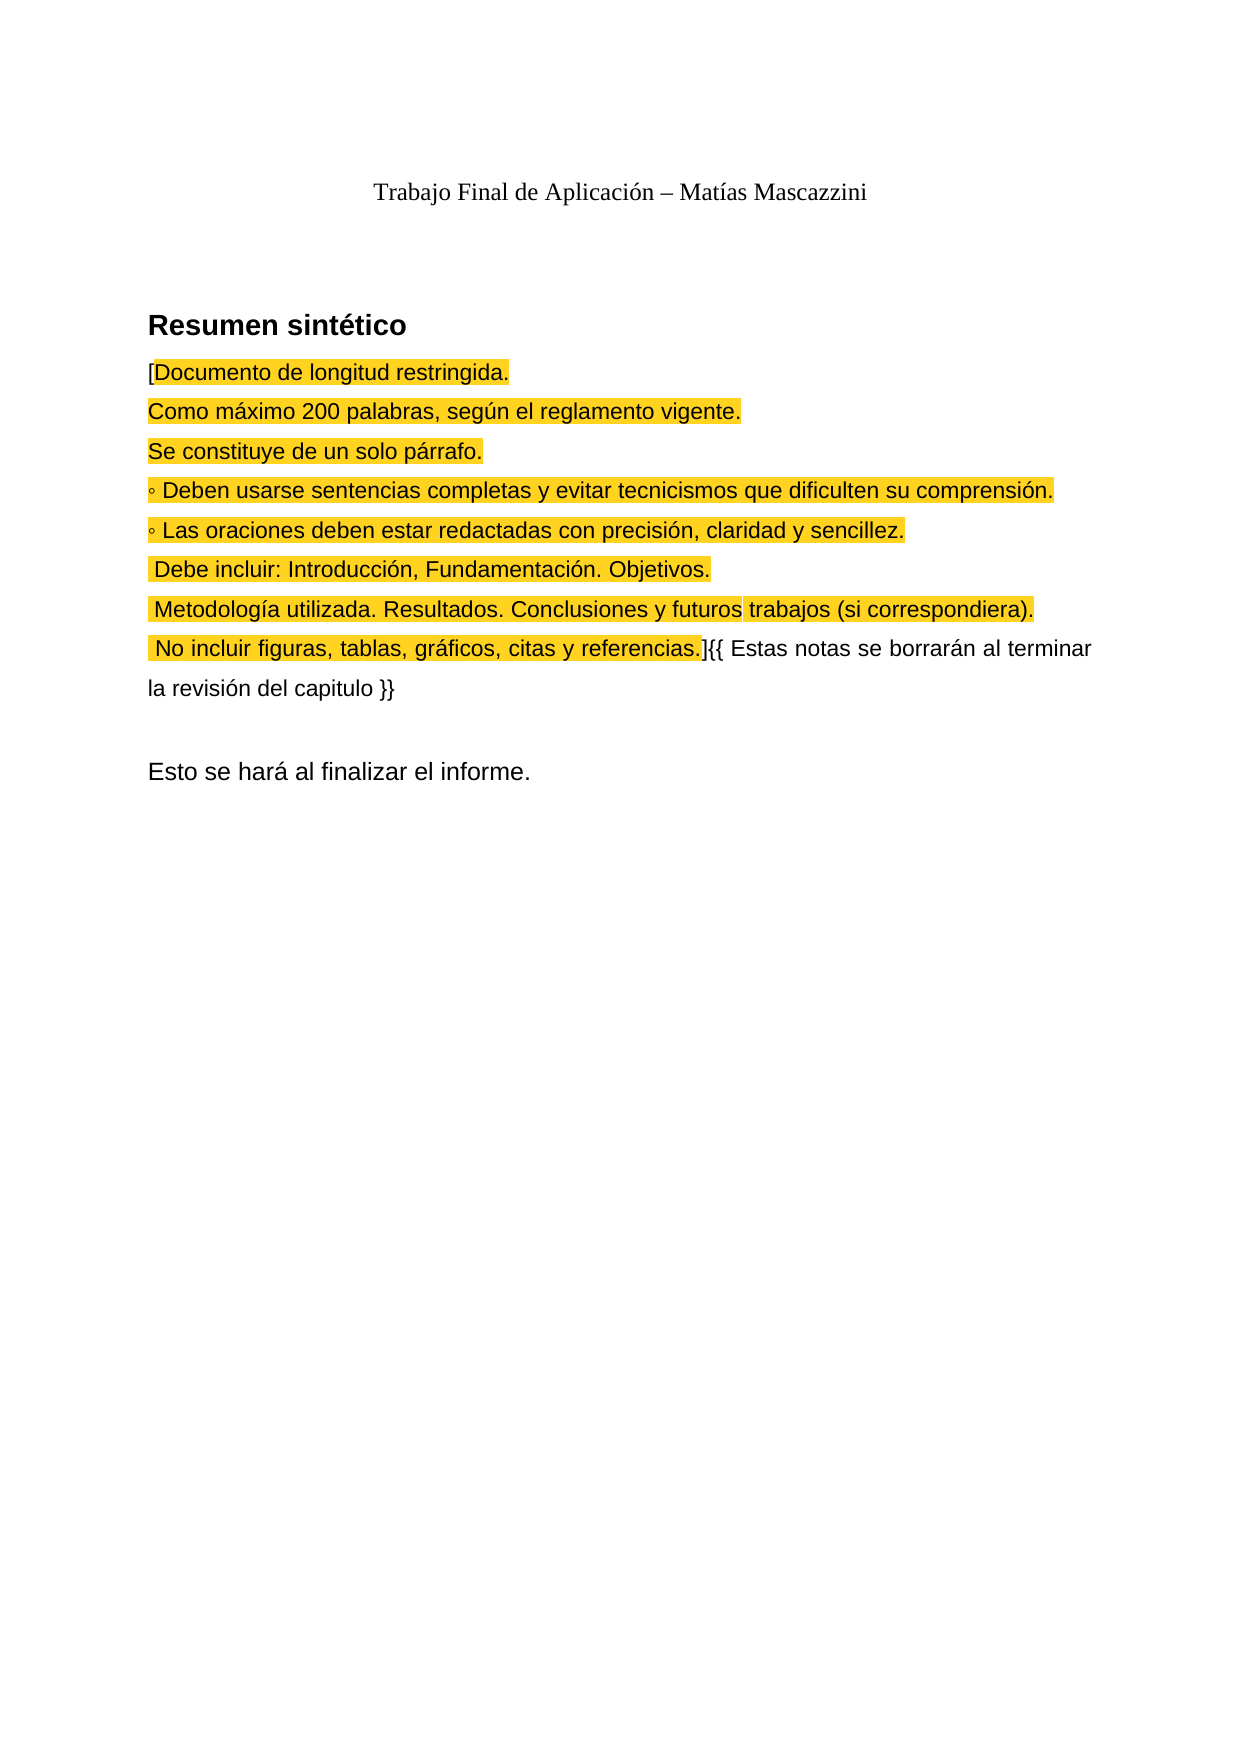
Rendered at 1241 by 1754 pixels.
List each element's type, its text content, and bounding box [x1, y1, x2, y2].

text ◦ Las oraciones deben estar redactadas con precisión, claridad y sencillez. [148, 517, 1093, 543]
text Resumen sintético [148, 308, 1093, 342]
text Metodología utilizada. Resultados. Conclusiones y futuros trabajos (si correspondiera). [148, 596, 1093, 622]
text Esto se hará al finalizar el informe. [148, 757, 1093, 786]
text Debe incluir: Introducción, Fundamentación. Objetivos. [148, 556, 1093, 582]
text Se constituye de un solo párrafo. [148, 438, 1093, 464]
text [Documento de longitud restringida. [148, 359, 1093, 385]
text Como máximo 200 palabras, según el reglamento vigente. [148, 398, 1093, 424]
text ◦ Deben usarse sentencias completas y evitar tecnicismos que dificulten su comprensión. [148, 477, 1093, 503]
text No incluir figuras, tablas, gráficos, citas y referencias.]{{ Estas notas se borrarán al terminar la revisión del capitulo }} [148, 635, 1093, 701]
